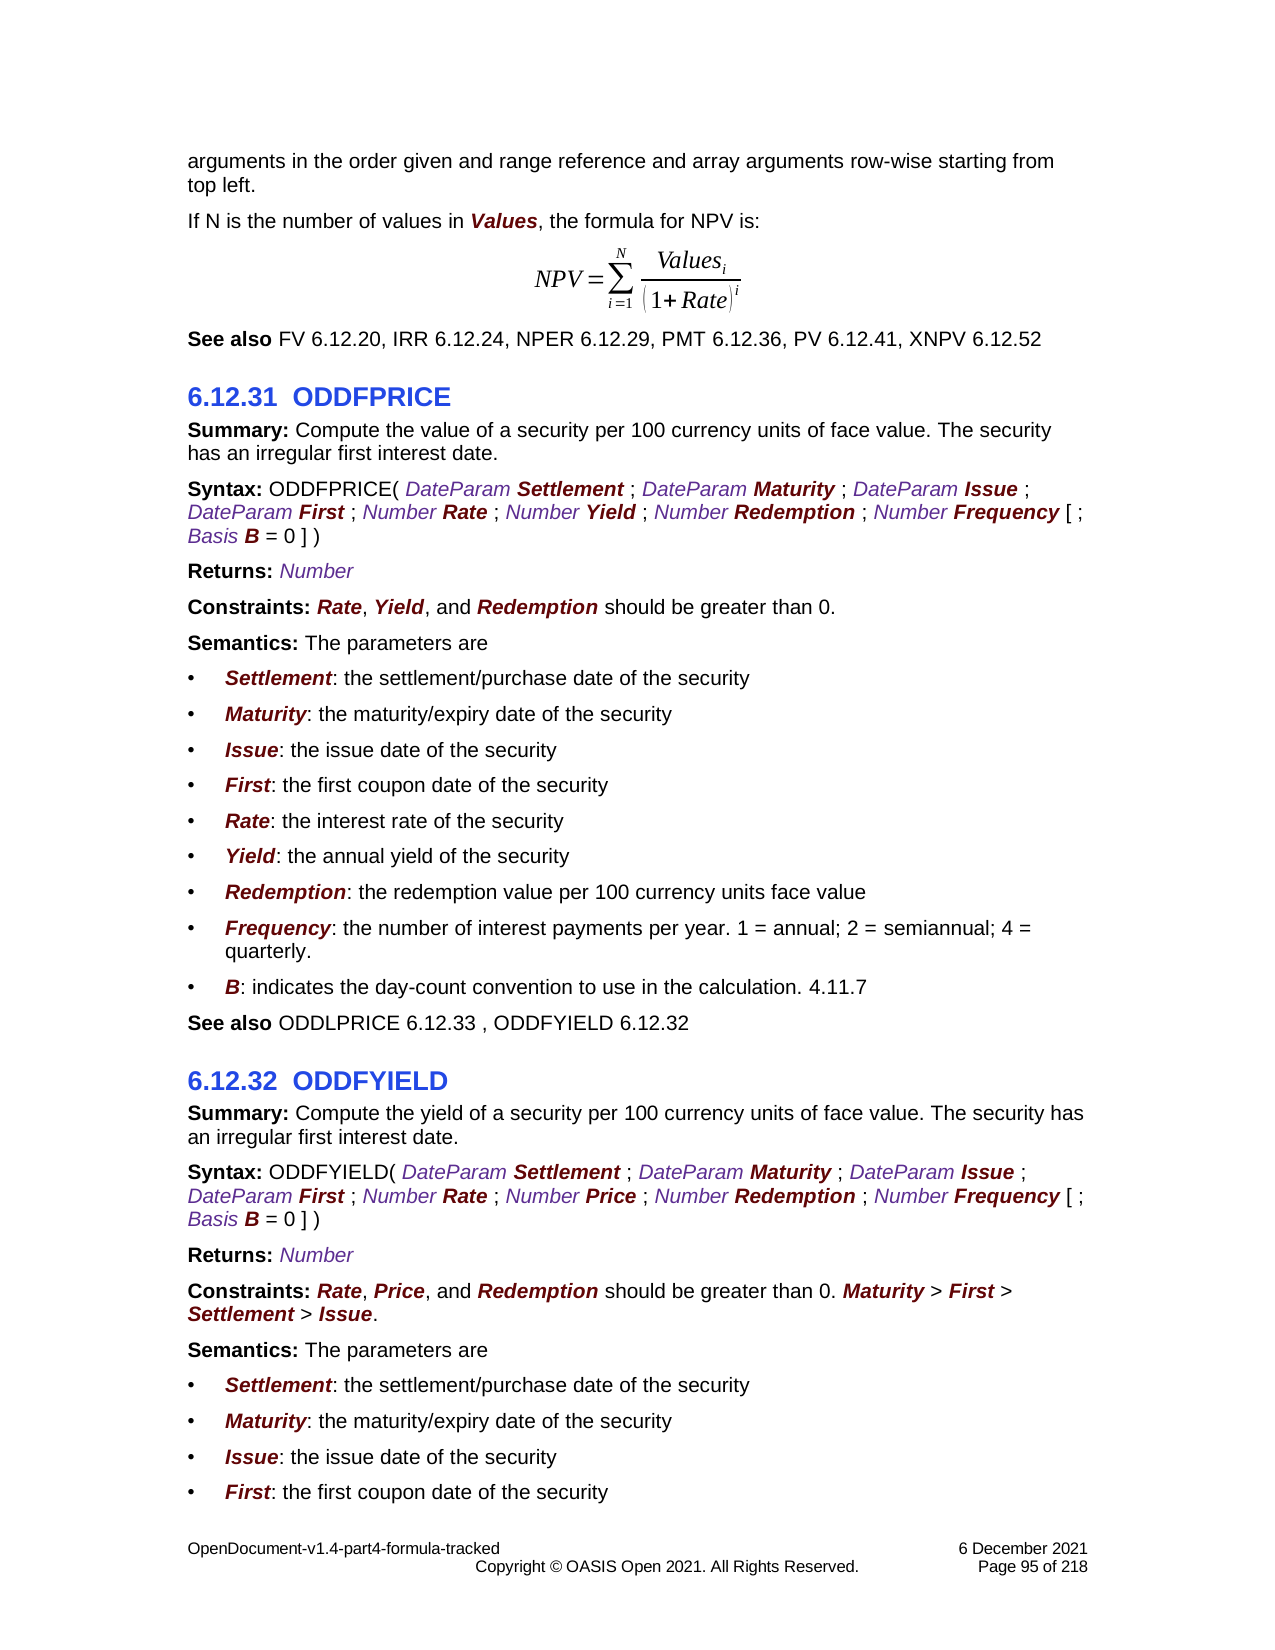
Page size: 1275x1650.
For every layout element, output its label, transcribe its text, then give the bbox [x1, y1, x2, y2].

text Syntax: ODDFYIELD( DateParam Settlement ; DateParam Maturity ; DateParam Issue ; DateParam First ; Number Rate ; Number Price ; Number Redemption ; Number Frequency [ ; Basis B = 0 ] ) [187, 1161, 1088, 1231]
list Redemption: the redemption value per 100 currency units face value [187, 881, 1088, 904]
text If N is the number of values in Values, the formula for NPV is: [187, 209, 1088, 233]
list First: the first coupon date of the security [187, 1481, 1088, 1504]
list Rate: the interest rate of the security [187, 809, 1088, 833]
text See also ODDLPRICE 6.12.33 , ODDFYIELD 6.12.32 [187, 1011, 1088, 1034]
text Summary: Compute the yield of a security per 100 currency units of face value. The security has an irregular first interest date. [187, 1102, 1088, 1149]
list Issue: the issue date of the security [187, 1445, 1088, 1469]
list Issue: the issue date of the security [187, 738, 1088, 762]
text Semantics: The parameters are [187, 1338, 1088, 1362]
list First: the first coupon date of the security [187, 774, 1088, 797]
list Settlement: the settlement/purchase date of the security [187, 1374, 1088, 1397]
list Maturity: the maturity/expiry date of the security [187, 1409, 1088, 1433]
text Syntax: ODDFPRICE( DateParam Settlement ; DateParam Maturity ; DateParam Issue ; DateParam First ; Number Rate ; Number Yield ; Number Redemption ; Number Frequency [ ; Basis B = 0 ] ) [187, 477, 1088, 548]
text Returns: Number [187, 1243, 1088, 1267]
list B: indicates the day-count convention to use in the calculation. 4.11.7 [187, 975, 1088, 999]
subtitle ODDFPRICE [187, 382, 1088, 412]
text See also FV 6.12.20, IRR 6.12.24, NPER 6.12.29, PMT 6.12.36, PV 6.12.41, XNPV 6.12.52 [187, 327, 1088, 351]
text Constraints: Rate, Yield, and Redemption should be greater than 0. [187, 596, 1088, 619]
list Yield: the annual yield of the security [187, 845, 1088, 868]
text Summary: Compute the value of a security per 100 currency units of face value. The security has an irregular first interest date. [187, 418, 1088, 465]
text Constraints: Rate, Price, and Redemption should be greater than 0. Maturity > First > Settlement > Issue. [187, 1279, 1088, 1326]
list Settlement: the settlement/purchase date of the security [187, 667, 1088, 690]
text Semantics: The parameters are [187, 631, 1088, 655]
list Maturity: the maturity/expiry date of the security [187, 702, 1088, 726]
text Returns: Number [187, 560, 1088, 583]
list Frequency: the number of interest payments per year. 1 = annual; 2 = semiannual; 4 = quarterly. [187, 916, 1088, 963]
text arguments in the order given and range reference and array arguments row-wise starting from top left. [187, 150, 1088, 197]
subtitle ODDFYIELD [187, 1066, 1088, 1096]
